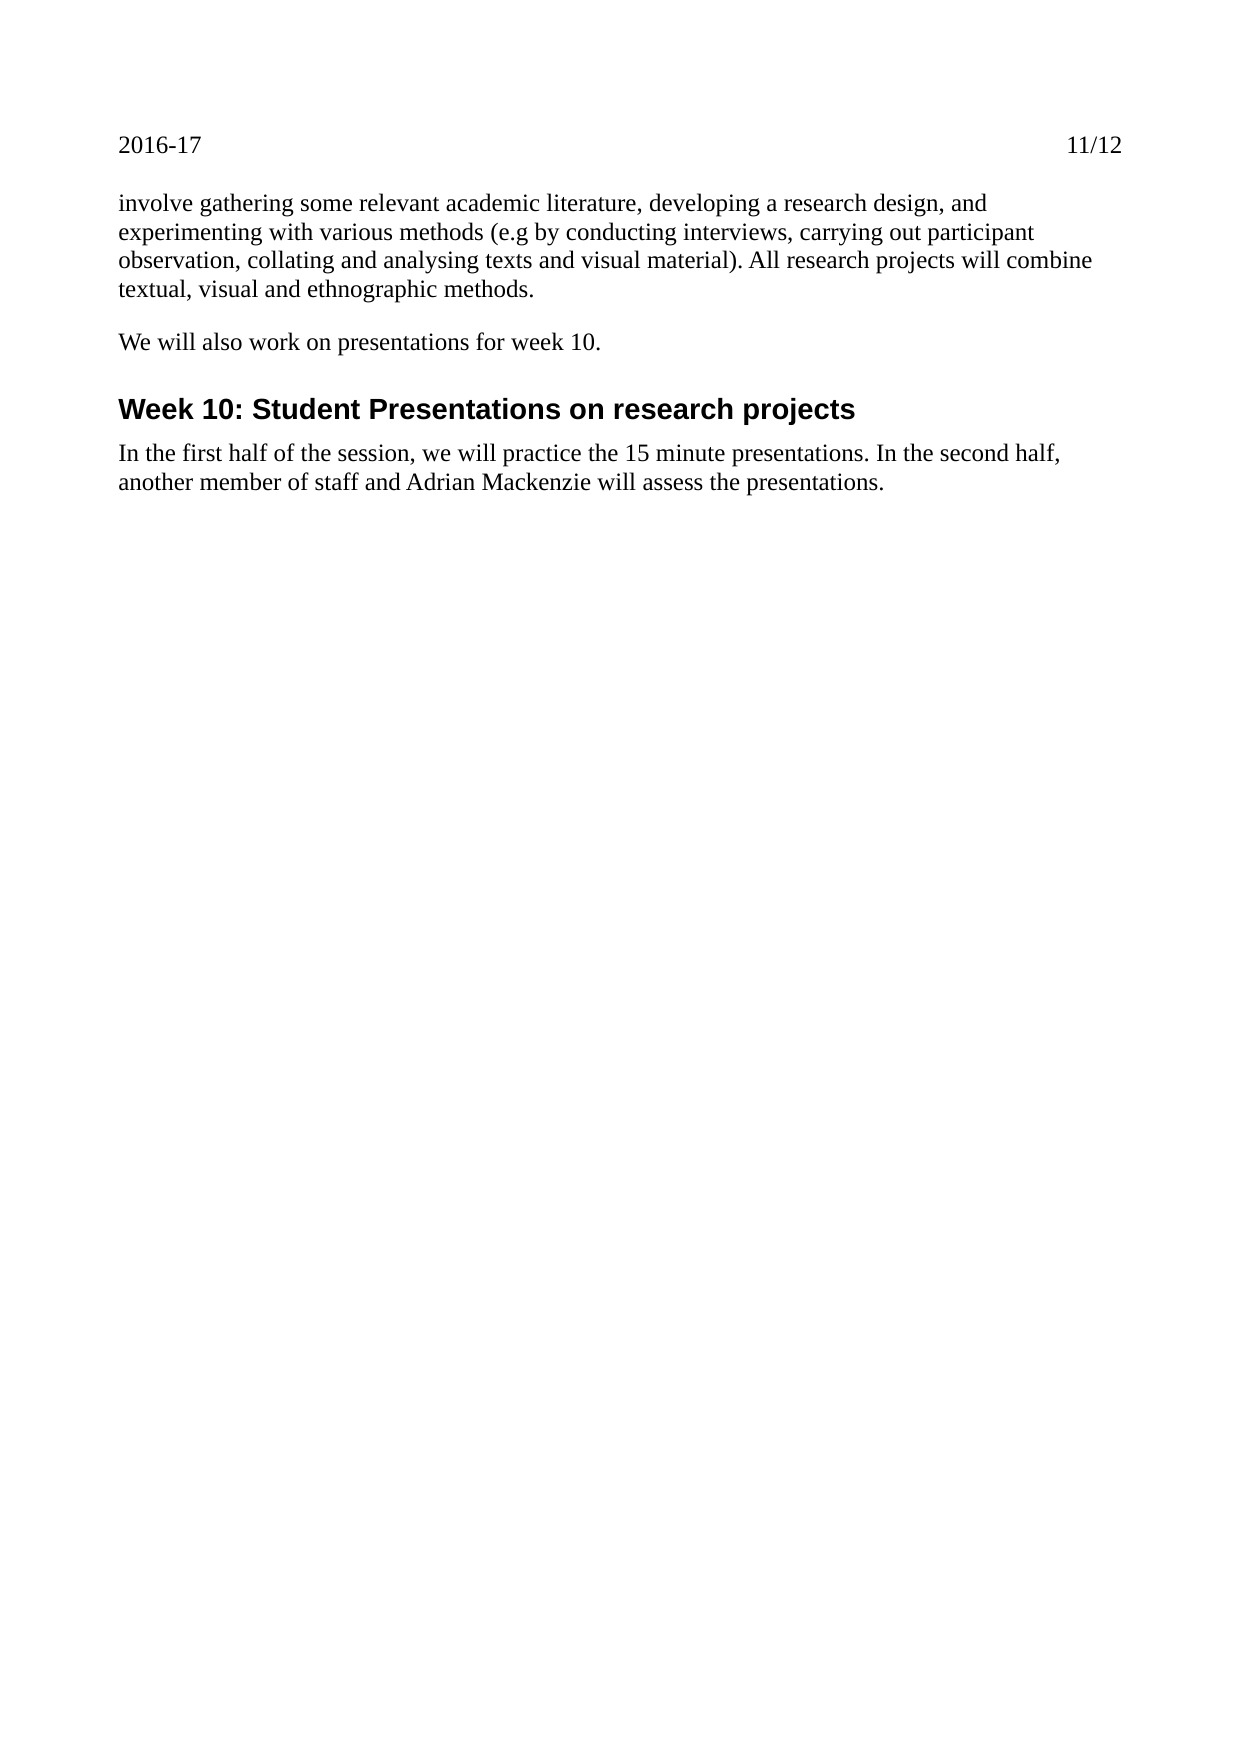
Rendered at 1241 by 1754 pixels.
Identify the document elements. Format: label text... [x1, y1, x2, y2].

text In the first half of the session, we will practice the 15 minute presentations. In the second half, another member of staff and Adrian Mackenzie will assess the presentations. [118, 438, 1122, 496]
text We will also work on presentations for week 10. [118, 327, 1122, 355]
text involve gathering some relevant academic literature, developing a research design, and experimenting with various methods (e.g by conducting interviews, carrying out participant observation, collating and analysing texts and visual material). All research projects will combine textual, visual and ethnographic methods. [118, 188, 1122, 303]
subtitle Week 10: Student Presentations on research projects [118, 392, 1122, 426]
